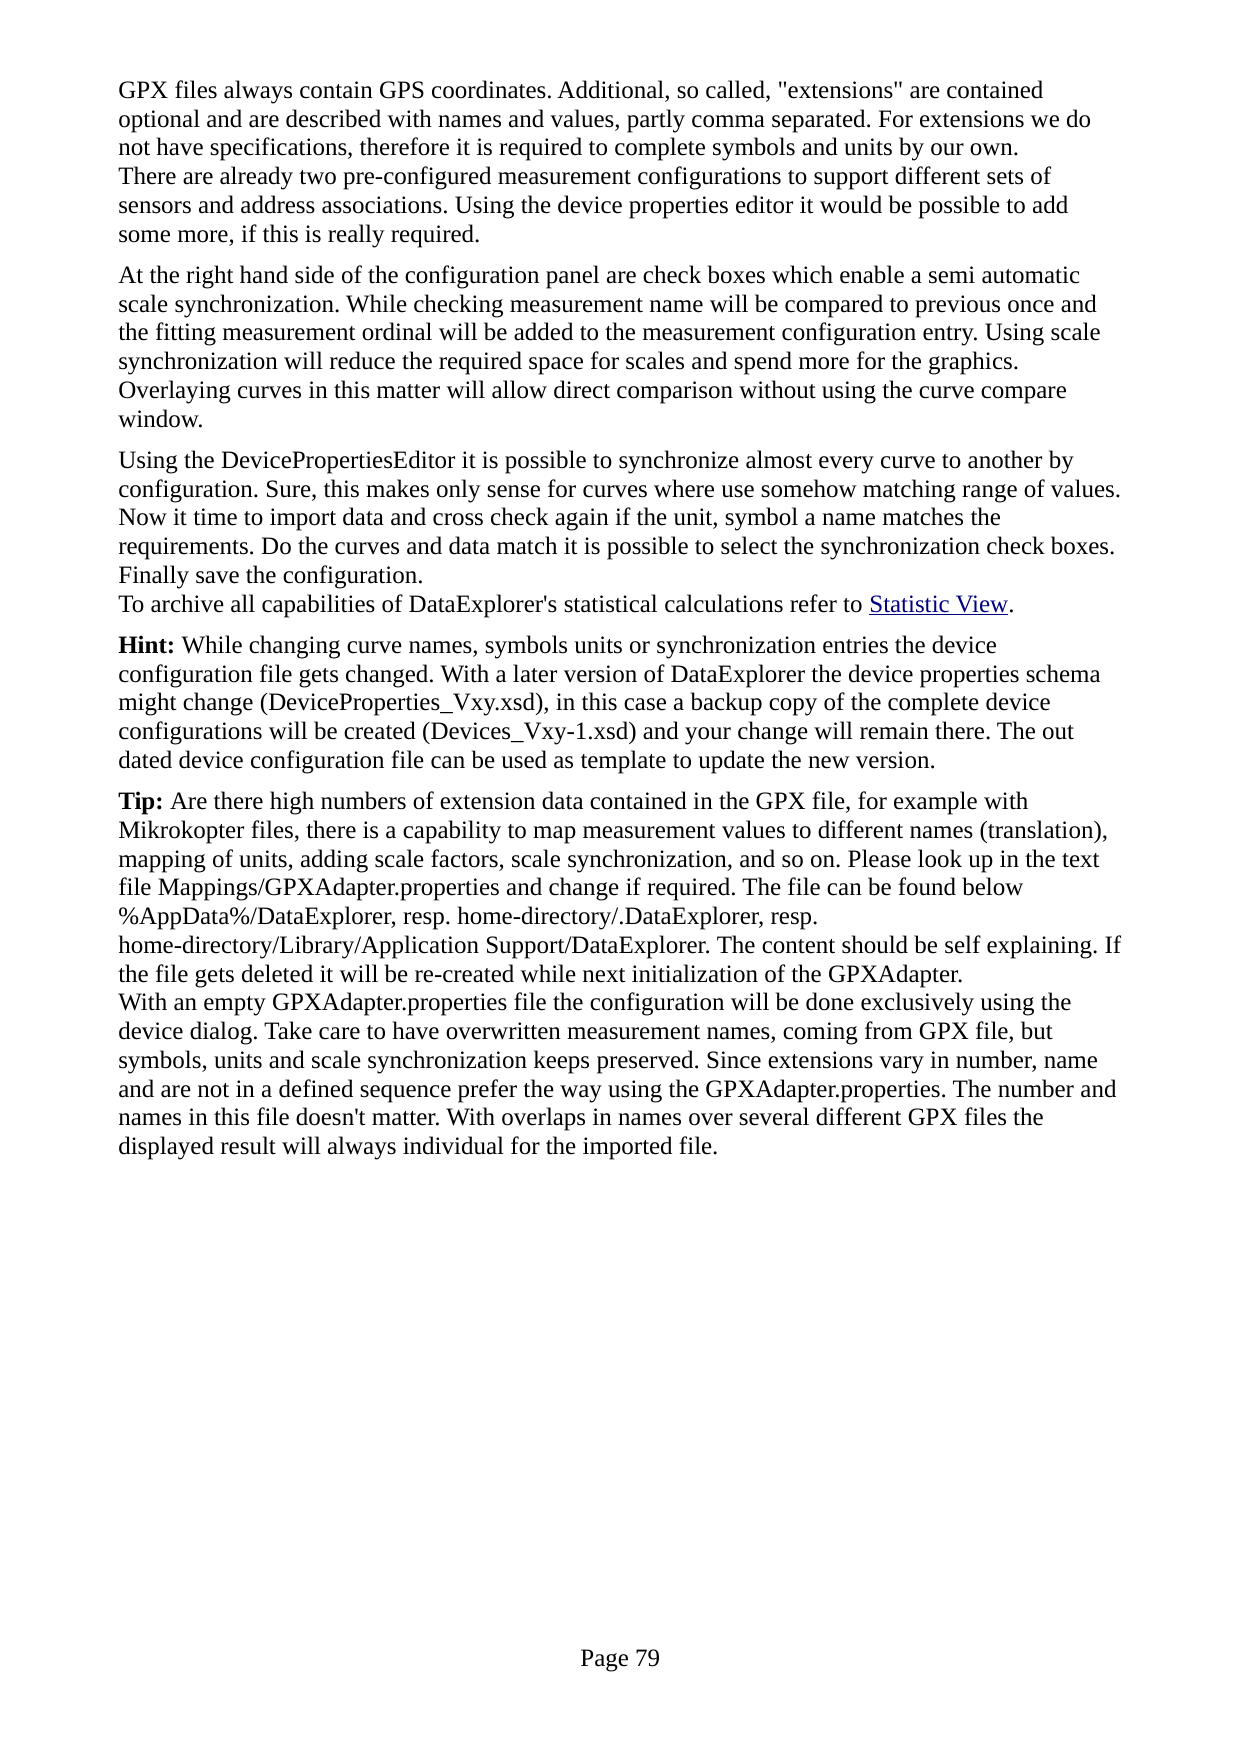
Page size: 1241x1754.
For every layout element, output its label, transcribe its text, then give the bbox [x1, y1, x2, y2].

text At the right hand side of the configuration panel are check boxes which enable a semi automatic scale synchronization. While checking measurement name will be compared to previous once and the fitting measurement ordinal will be added to the measurement configuration entry. Using scale synchronization will reduce the required space for scales and spend more for the graphics. Overlaying curves in this matter will allow direct comparison without using the curve compare window. [118, 260, 1122, 432]
text Hint: While changing curve names, symbols units or synchronization entries the device configuration file gets changed. With a later version of DataExplorer the device properties schema might change (DeviceProperties_Vxy.xsd), in this case a backup copy of the complete device configurations will be created (Devices_Vxy-1.xsd) and your change will remain there. The out dated device configuration file can be used as template to update the new version. [118, 630, 1122, 774]
text GPX files always contain GPS coordinates. Additional, so called, "extensions" are contained optional and are described with names and values, partly comma separated. For extensions we do not have specifications, therefore it is required to complete symbols and units by our own. There are already two pre-configured measurement configurations to support different sets of sensors and address associations. Using the device properties editor it would be possible to add some more, if this is really required. [118, 75, 1122, 247]
text Using the DevicePropertiesEditor it is possible to synchronize almost every curve to another by configuration. Sure, this makes only sense for curves where use somehow matching range of values. Now it time to import data and cross check again if the unit, symbol a name matches the requirements. Do the curves and data match it is possible to select the synchronization check boxes. Finally save the configuration. To archive all capabilities of DataExplorer's statistical calculations refer to Statistic View. [118, 445, 1122, 617]
text Tip: Are there high numbers of extension data contained in the GPX file, for example with Mikrokopter files, there is a capability to map measurement values to different names (translation), mapping of units, adding scale factors, scale synchronization, and so on. Please look up in the text file Mappings/GPXAdapter.properties and change if required. The file can be found below %AppData%/DataExplorer, resp. home-directory/.DataExplorer, resp. home-directory/Library/Application Support/DataExplorer. The content should be self explaining. If the file gets deleted it will be re-created while next initialization of the GPXAdapter. With an empty GPXAdapter.properties file the configuration will be done exclusively using the device dialog. Take care to have overwritten measurement names, coming from GPX file, but symbols, units and scale synchronization keeps preserved. Since extensions vary in number, name and are not in a defined sequence prefer the way using the GPXAdapter.properties. The number and names in this file doesn't matter. With overlaps in names over several different GPX files the displayed result will always individual for the imported file. [118, 786, 1122, 1160]
